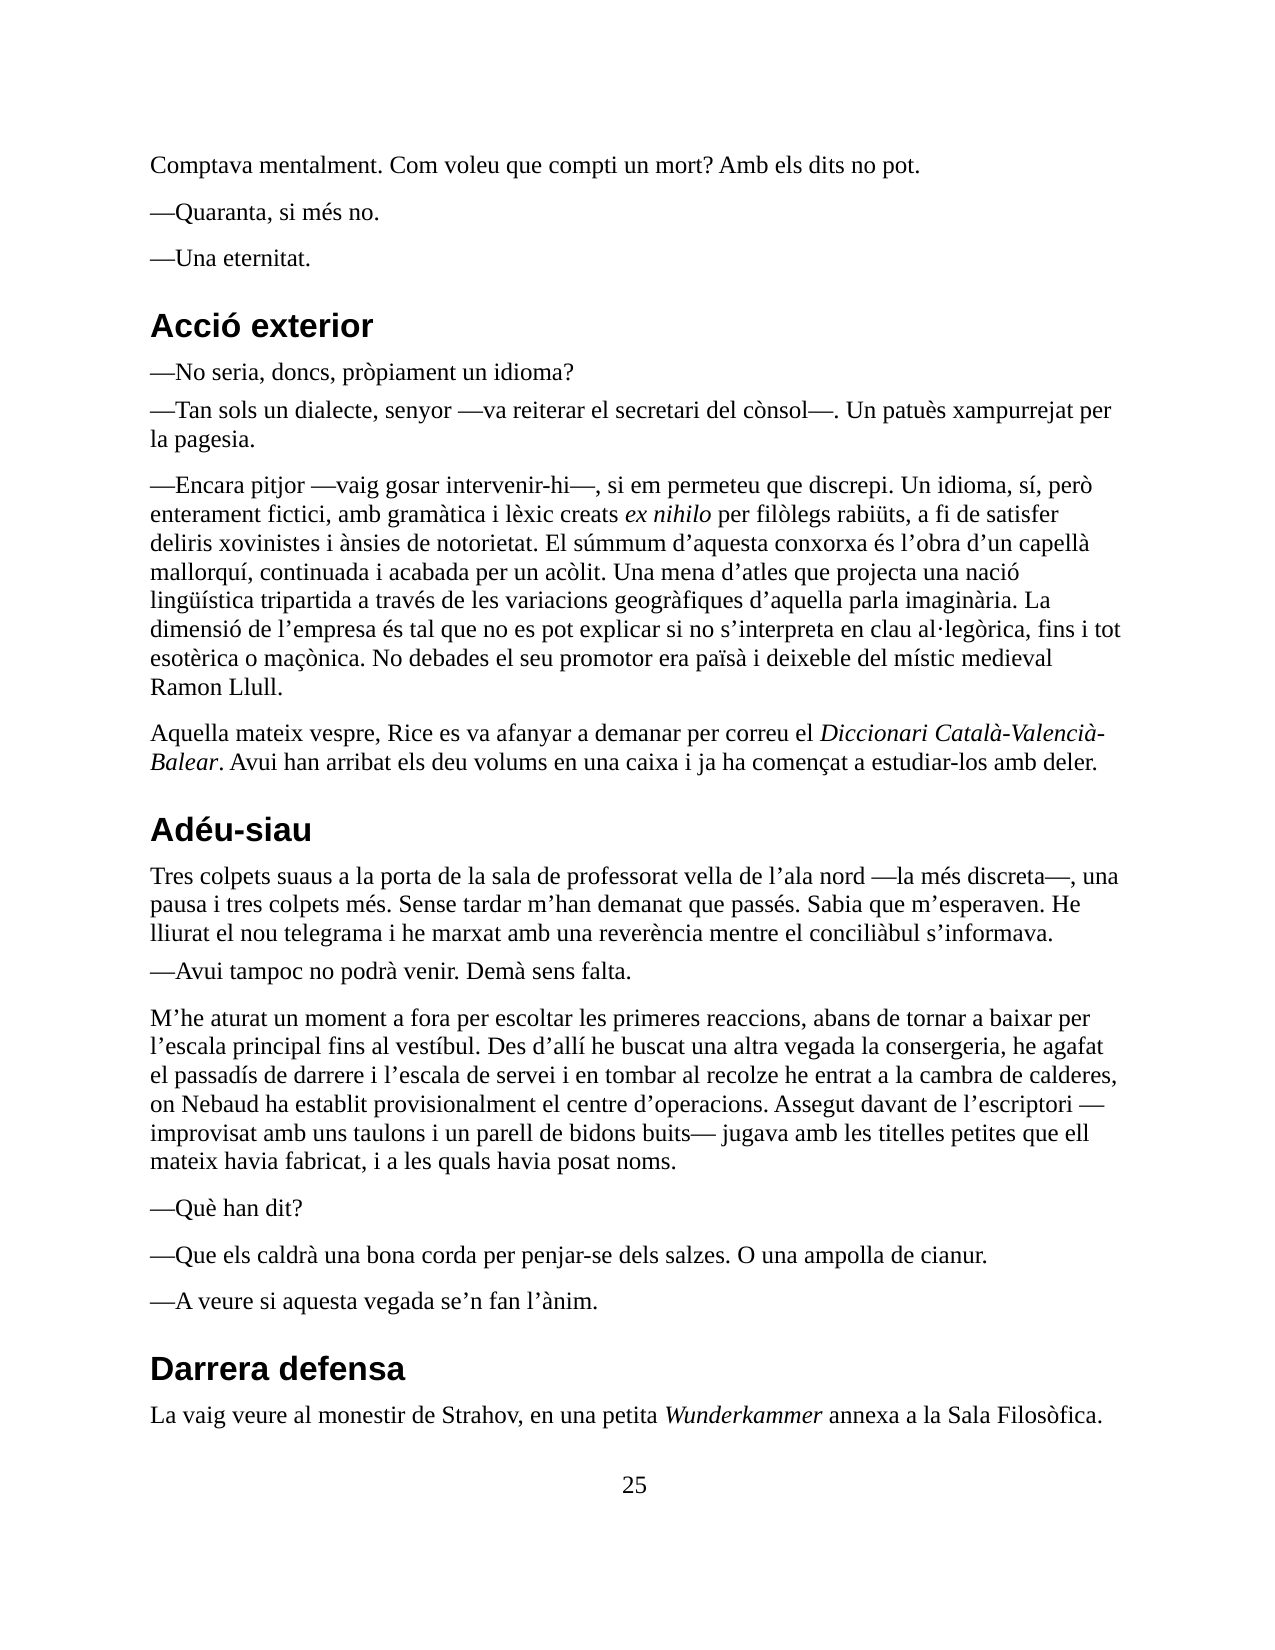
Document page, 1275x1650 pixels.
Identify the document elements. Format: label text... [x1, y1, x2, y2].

text Tres colpets suaus a la porta de la sala de professorat vella de l’ala nord —la més discreta—, una pausa i tres colpets més. Sense tardar m’han demanat que passés. Sabia que m’esperaven. He lliurat el nou telegrama i he marxat amb una reverència mentre el conciliàbul s’informava. [150, 861, 1125, 947]
text —Avui tampoc no podrà venir. Demà sens falta. [150, 956, 1125, 985]
text —Una eternitat. [150, 243, 1125, 272]
text M’he aturat un moment a fora per escoltar les primeres reaccions, abans de tornar a baixar per l’escala principal fins al vestíbul. Des d’allí he buscat una altra vegada la consergeria, he agafat el passadís de darrere i l’escala de servei i en tombar al recolze he entrat a la cambra de calderes, on Nebaud ha establit provisionalment el centre d’operacions. Assegut davant de l’escriptori —improvisat amb uns taulons i un parell de bidons buits— jugava amb les titelles petites que ell mateix havia fabricat, i a les quals havia posat noms. [150, 1003, 1125, 1175]
subtitle Adéu-siau [150, 810, 1125, 848]
subtitle Acció exterior [150, 306, 1125, 345]
text —A veure si aquesta vegada se’n fan l’ànim. [150, 1286, 1125, 1315]
text —Tan sols un dialecte, senyor —va reiterar el secretari del cònsol—. Un patuès xampurrejat per la pagesia. [150, 395, 1125, 452]
text —Que els caldrà una bona corda per penjar-se dels salzes. O una ampolla de cianur. [150, 1240, 1125, 1268]
subtitle Darrera defensa [150, 1349, 1125, 1388]
text —Quaranta, si més no. [150, 197, 1125, 225]
text —Encara pitjor —vaig gosar intervenir-hi—, si em permeteu que discrepi. Un idioma, sí, però enterament fictici, amb gramàtica i lèxic creats ex nihilo per filòlegs rabiüts, a fi de satisfer deliris xovinistes i ànsies de notorietat. El súmmum d’aquesta conxorxa és l’obra d’un capellà mallorquí, continuada i acabada per un acòlit. Una mena d’atles que projecta una nació lingüística tripartida a través de les variacions geogràfiques d’aquella parla imaginària. La dimensió de l’empresa és tal que no es pot explicar si no s’interpreta en clau al·legòrica, fins i tot esotèrica o maçònica. No debades el seu promotor era païsà i deixeble del místic medieval Ramon Llull. [150, 470, 1125, 700]
text —No seria, doncs, pròpiament un idioma? [150, 357, 1125, 386]
text —Què han dit? [150, 1193, 1125, 1222]
text Aquella mateix vespre, Rice es va afanyar a demanar per correu el Diccionari Català-Valencià-Balear. Avui han arribat els deu volums en una caixa i ja ha començat a estudiar-los amb deler. [150, 718, 1125, 776]
text Comptava mentalment. Com voleu que compti un mort? Amb els dits no pot. [150, 150, 1125, 179]
text La vaig veure al monestir de Strahov, en una petita Wunderkammer annexa a la Sala Filosòfica. [150, 1400, 1125, 1429]
